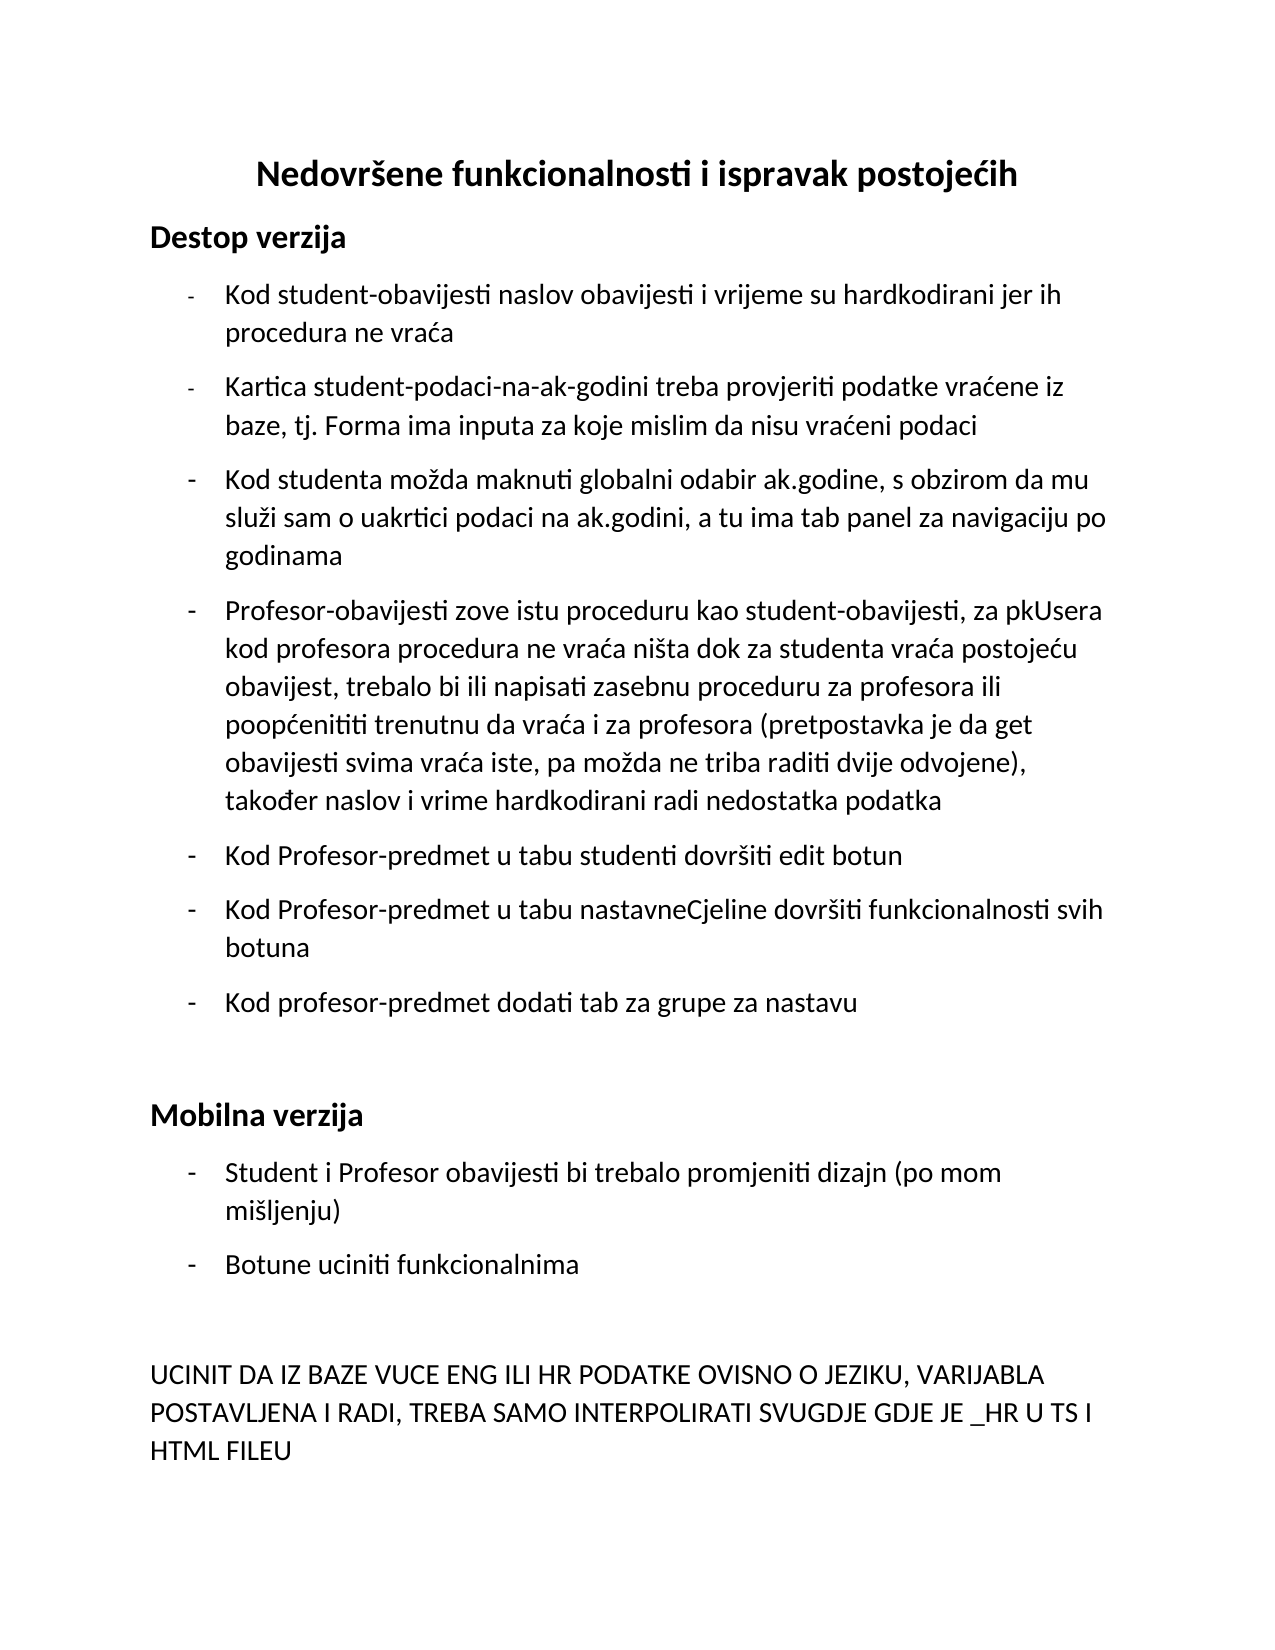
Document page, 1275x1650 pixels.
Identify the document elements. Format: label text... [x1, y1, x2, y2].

text UCINIT DA IZ BAZE VUCE ENG ILI HR PODATKE OVISNO O JEZIKU, VARIJABLA POSTAVLJENA I RADI, TREBA SAMO INTERPOLIRATI SVUGDJE GDJE JE _HR U TS I HTML FILEU [150, 1356, 1125, 1467]
list Kod profesor-predmet dodati tab za grupe za nastavu [187, 984, 1125, 1020]
text Mobilna verzija [150, 1093, 1125, 1134]
list Profesor-obavijesti zove istu proceduru kao student-obavijesti, za pkUsera kod profesora procedura ne vraća ništa dok za studenta vraća postojeću obavijest, trebalo bi ili napisati zasebnu proceduru za profesora ili poopćenititi trenutnu da vraća i za profesora (pretpostavka je da get obavijesti svima vraća iste, pa možda ne triba raditi dvije odvojene), također naslov i vrime hardkodirani radi nedostatka podatka [187, 592, 1125, 818]
list Kartica student-podaci-na-ak-godini treba provjeriti podatke vraćene iz baze, tj. Forma ima inputa za koje mislim da nisu vraćeni podaci [187, 368, 1125, 442]
list Kod Profesor-predmet u tabu nastavneCjeline dovršiti funkcionalnosti svih botuna [187, 891, 1125, 965]
text Destop verzija [150, 216, 1125, 256]
text Nedovršene funkcionalnosti i ispravak postojećih [150, 150, 1125, 196]
list Kod studenta možda maknuti globalni odabir ak.godine, s obzirom da mu služi sam o uakrtici podaci na ak.godini, a tu ima tab panel za navigaciju po godinama [187, 461, 1125, 573]
list Kod student-obavijesti naslov obavijesti i vrijeme su hardkodirani jer ih procedura ne vraća [187, 276, 1125, 349]
list Botune uciniti funkcionalnima [187, 1246, 1125, 1282]
list Student i Profesor obavijesti bi trebalo promjeniti dizajn (po mom mišljenju) [187, 1154, 1125, 1227]
list Kod Profesor-predmet u tabu studenti dovršiti edit botun [187, 837, 1125, 872]
